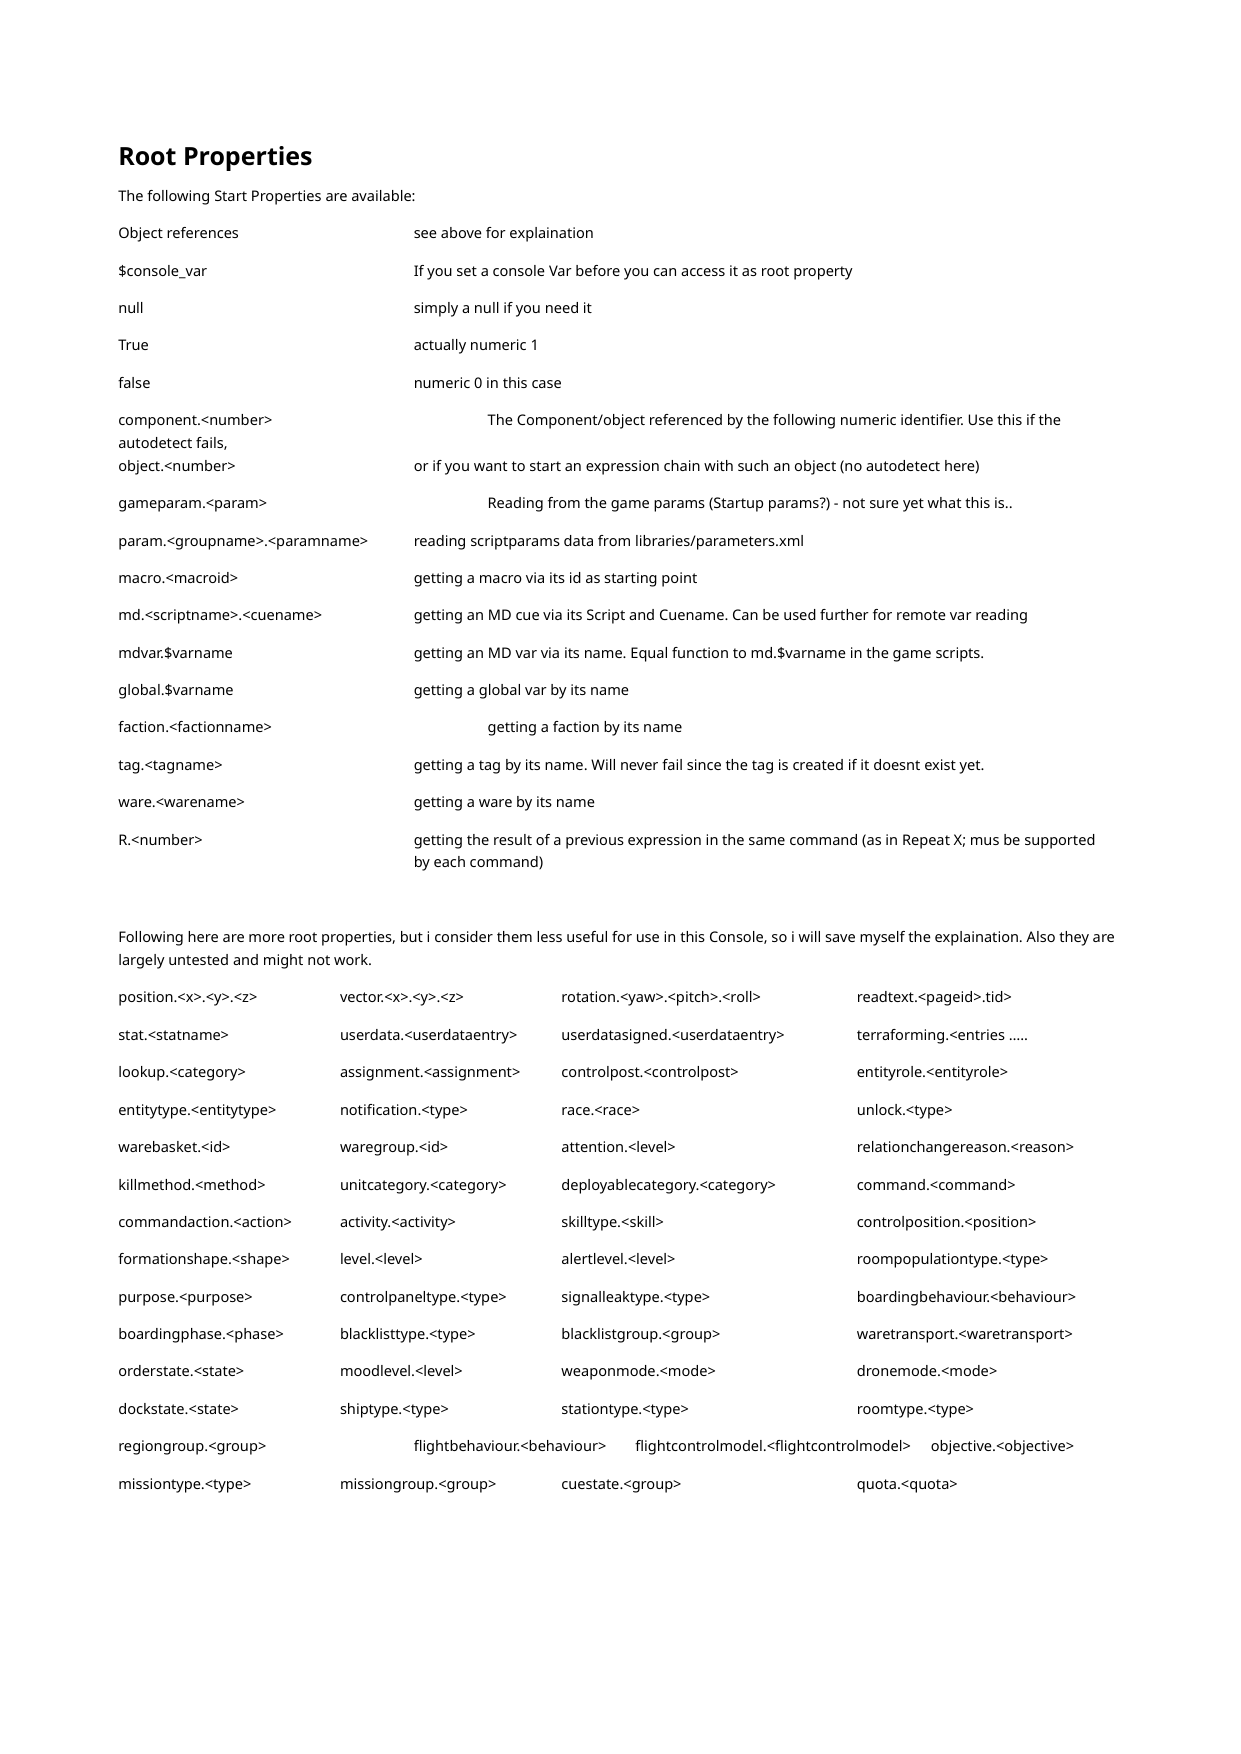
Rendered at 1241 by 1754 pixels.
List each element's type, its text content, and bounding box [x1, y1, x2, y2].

text purpose.<purpose> controlpaneltype.<type> signalleaktype.<type> boardingbehaviour.<behaviour> [118, 1286, 1122, 1306]
text orderstate.<state> moodlevel.<level> weaponmode.<mode> dronemode.<mode> [118, 1361, 1122, 1381]
text macro.<macroid> getting a macro via its id as starting point [118, 568, 1122, 588]
text false numeric 0 in this case [118, 372, 1122, 392]
text missiontype.<type> missiongroup.<group> cuestate.<group> quota.<quota> [118, 1473, 1122, 1493]
text stat.<statname> userdata.<userdataentry> userdatasigned.<userdataentry> terraforming.<entries ….. [118, 1025, 1122, 1044]
text param.<groupname>.<paramname> reading scriptparams data from libraries/parameters.xml [118, 530, 1122, 550]
text component.<number> The Component/object referenced by the following numeric identifier. Use this if the autodetect fails, object.<number> or if you want to start an expression chain with such an object (no autodetect here) [118, 410, 1122, 475]
text tag.<tagname> getting a tag by its name. Will never fail since the tag is created if it doesnt exist yet. [118, 755, 1122, 774]
text $console_var If you set a console Var before you can access it as root property [118, 260, 1122, 280]
text lookup.<category> assignment.<assignment> controlpost.<controlpost> entityrole.<entityrole> [118, 1062, 1122, 1082]
text mdvar.$varname getting an MD var via its name. Equal function to md.$varname in the game scripts. [118, 642, 1122, 662]
text md.<scriptname>.<cuename> getting an MD cue via its Script and Cuename. Can be used further for remote var reading [118, 605, 1122, 625]
text True actually numeric 1 [118, 335, 1122, 355]
text faction.<factionname> getting a faction by its name [118, 717, 1122, 737]
text R.<number> getting the result of a previous expression in the same command (as in Repeat X; mus be supported by each command) [118, 829, 1122, 872]
text warebasket.<id> waregroup.<id> attention.<level> relationchangereason.<reason> [118, 1137, 1122, 1157]
text null simply a null if you need it [118, 298, 1122, 318]
text regiongroup.<group> flightbehaviour.<behaviour> flightcontrolmodel.<flightcontrolmodel> objective.<objective> [118, 1436, 1122, 1456]
text formationshape.<shape> level.<level> alertlevel.<level> roompopulationtype.<type> [118, 1249, 1122, 1269]
text dockstate.<state> shiptype.<type> stationtype.<type> roomtype.<type> [118, 1399, 1122, 1418]
subtitle Root Properties [118, 139, 1122, 173]
text gameparam.<param> Reading from the game params (Startup params?) - not sure yet what this is.. [118, 493, 1122, 513]
text position.<x>.<y>.<z> vector.<x>.<y>.<z> rotation.<yaw>.<pitch>.<roll> readtext.<pageid>.tid> [118, 987, 1122, 1007]
text The following Start Properties are available: [118, 186, 1122, 205]
text entitytype.<entitytype> notification.<type> race.<race> unlock.<type> [118, 1099, 1122, 1119]
text commandaction.<action> activity.<activity> skilltype.<skill> controlposition.<position> [118, 1212, 1122, 1232]
text Object references see above for explaination [118, 223, 1122, 243]
text global.$varname getting a global var by its name [118, 680, 1122, 700]
text ware.<warename> getting a ware by its name [118, 792, 1122, 812]
text Following here are more root properties, but i consider them less useful for use in this Console, so i will save myself the explaination. Also they are largely untested and might not work. [118, 927, 1122, 970]
text killmethod.<method> unitcategory.<category> deployablecategory.<category> command.<command> [118, 1174, 1122, 1194]
text boardingphase.<phase> blacklisttype.<type> blacklistgroup.<group> waretransport.<waretransport> [118, 1324, 1122, 1344]
